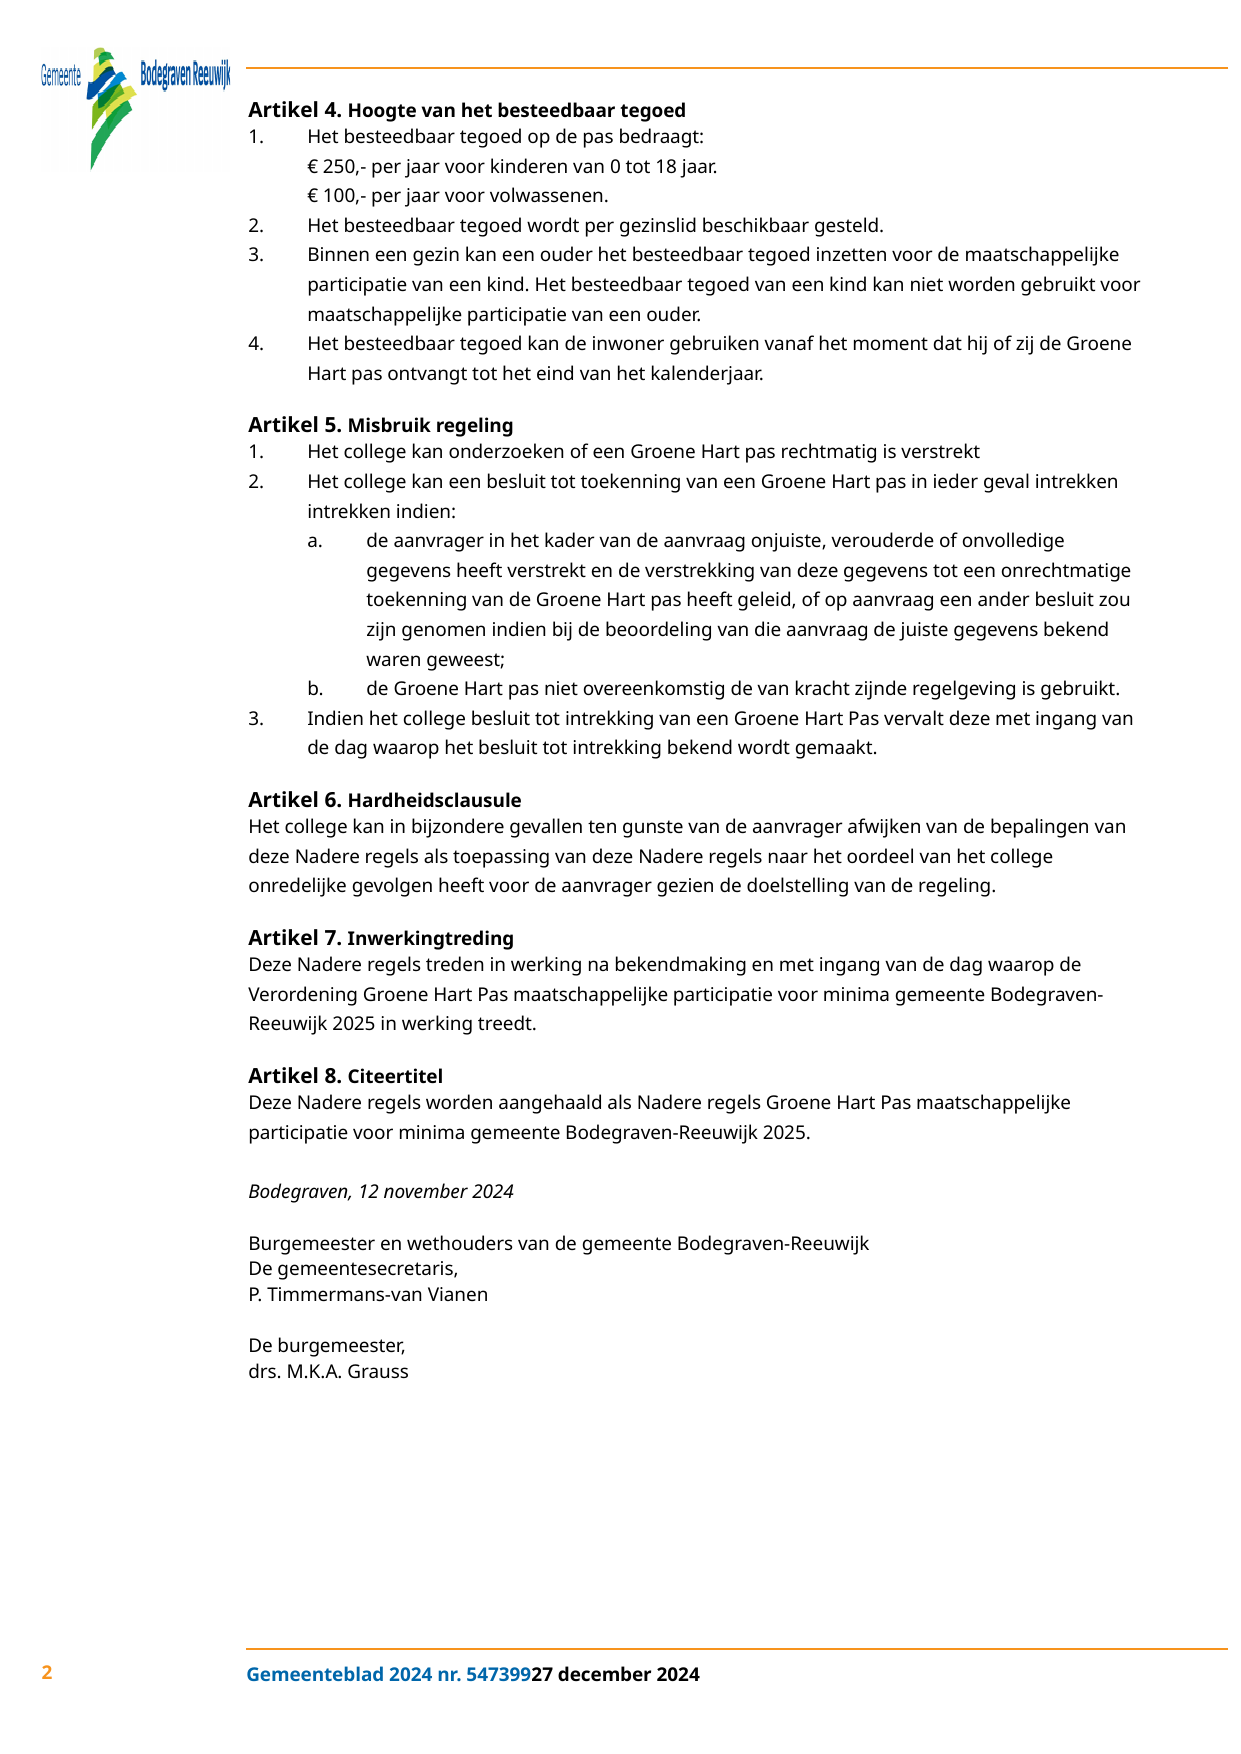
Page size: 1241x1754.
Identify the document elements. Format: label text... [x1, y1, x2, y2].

text Deze Nadere regels treden in werking na bekendmaking en met ingang van de dag waarop de Verordening Groene Hart Pas maatschappelijke participatie voor minima gemeente Bodegraven-Reeuwijk 2025 in werking treedt. [248, 951, 1152, 1036]
text Artikel 7. Inwerkingtreding [248, 923, 1152, 951]
list Het besteedbaar tegoed op de pas bedraagt: [248, 123, 1152, 149]
text Artikel 6. Hardheidsclausule [248, 785, 1152, 813]
list Indien het college besluit tot intrekking van een Groene Hart Pas vervalt deze met ingang van de dag waarop het besluit tot intrekking bekend wordt gemaakt. [248, 705, 1152, 760]
list Het besteedbaar tegoed kan de inwoner gebruiken vanaf het moment dat hij of zij de Groene Hart pas ontvangt tot het eind van het kalenderjaar. [248, 330, 1152, 386]
text Artikel 4. Hoogte van het besteedbaar tegoed [248, 95, 1152, 123]
text Bodegraven, 12 november 2024 [248, 1178, 1152, 1204]
text De burgemeester, [248, 1333, 1152, 1358]
text Burgemeester en wethouders van de gemeente Bodegraven-Reeuwijk [248, 1230, 1152, 1255]
list € 250,- per jaar voor kinderen van 0 tot 18 jaar. [248, 153, 1152, 178]
picture [41, 47, 231, 172]
list de Groene Hart pas niet overeenkomstig de van kracht zijnde regelgeving is gebruikt. [307, 675, 1152, 701]
text drs. M.K.A. Grauss [248, 1358, 1152, 1384]
text P. Timmermans-van Vianen [248, 1281, 1152, 1307]
text Artikel 8. Citeertitel [248, 1061, 1152, 1089]
text De gemeentesecretaris, [248, 1255, 1152, 1281]
list Het college kan een besluit tot toekenning van een Groene Hart pas in ieder geval intrekken intrekken indien: [248, 468, 1152, 524]
list Het college kan onderzoeken of een Groene Hart pas rechtmatig is verstrekt [248, 439, 1152, 464]
text Artikel 5. Misbruik regeling [248, 410, 1152, 439]
text Het college kan in bijzondere gevallen ten gunste van de aanvrager afwijken van de bepalingen van deze Nadere regels als toepassing van deze Nadere regels naar het oordeel van het college onredelijke gevolgen heeft voor de aanvrager gezien de doelstelling van de regeling. [248, 813, 1152, 898]
list Binnen een gezin kan een ouder het besteedbaar tegoed inzetten voor de maatschappelijke participatie van een kind. Het besteedbaar tegoed van een kind kan niet worden gebruikt voor maatschappelijke participatie van een ouder. [248, 242, 1152, 326]
list Het besteedbaar tegoed wordt per gezinslid beschikbaar gesteld. [248, 212, 1152, 238]
list € 100,- per jaar voor volwassenen. [248, 182, 1152, 208]
text Deze Nadere regels worden aangehaald als Nadere regels Groene Hart Pas maatschappelijke participatie voor minima gemeente Bodegraven-Reeuwijk 2025. [248, 1089, 1152, 1145]
list de aanvrager in het kader van de aanvraag onjuiste, verouderde of onvolledige gegevens heeft verstrekt en de verstrekking van deze gegevens tot een onrechtmatige toekenning van de Groene Hart pas heeft geleid, of op aanvraag een ander besluit zou zijn genomen indien bij de beoordeling van die aanvraag de juiste gegevens bekend waren geweest; [307, 527, 1152, 672]
